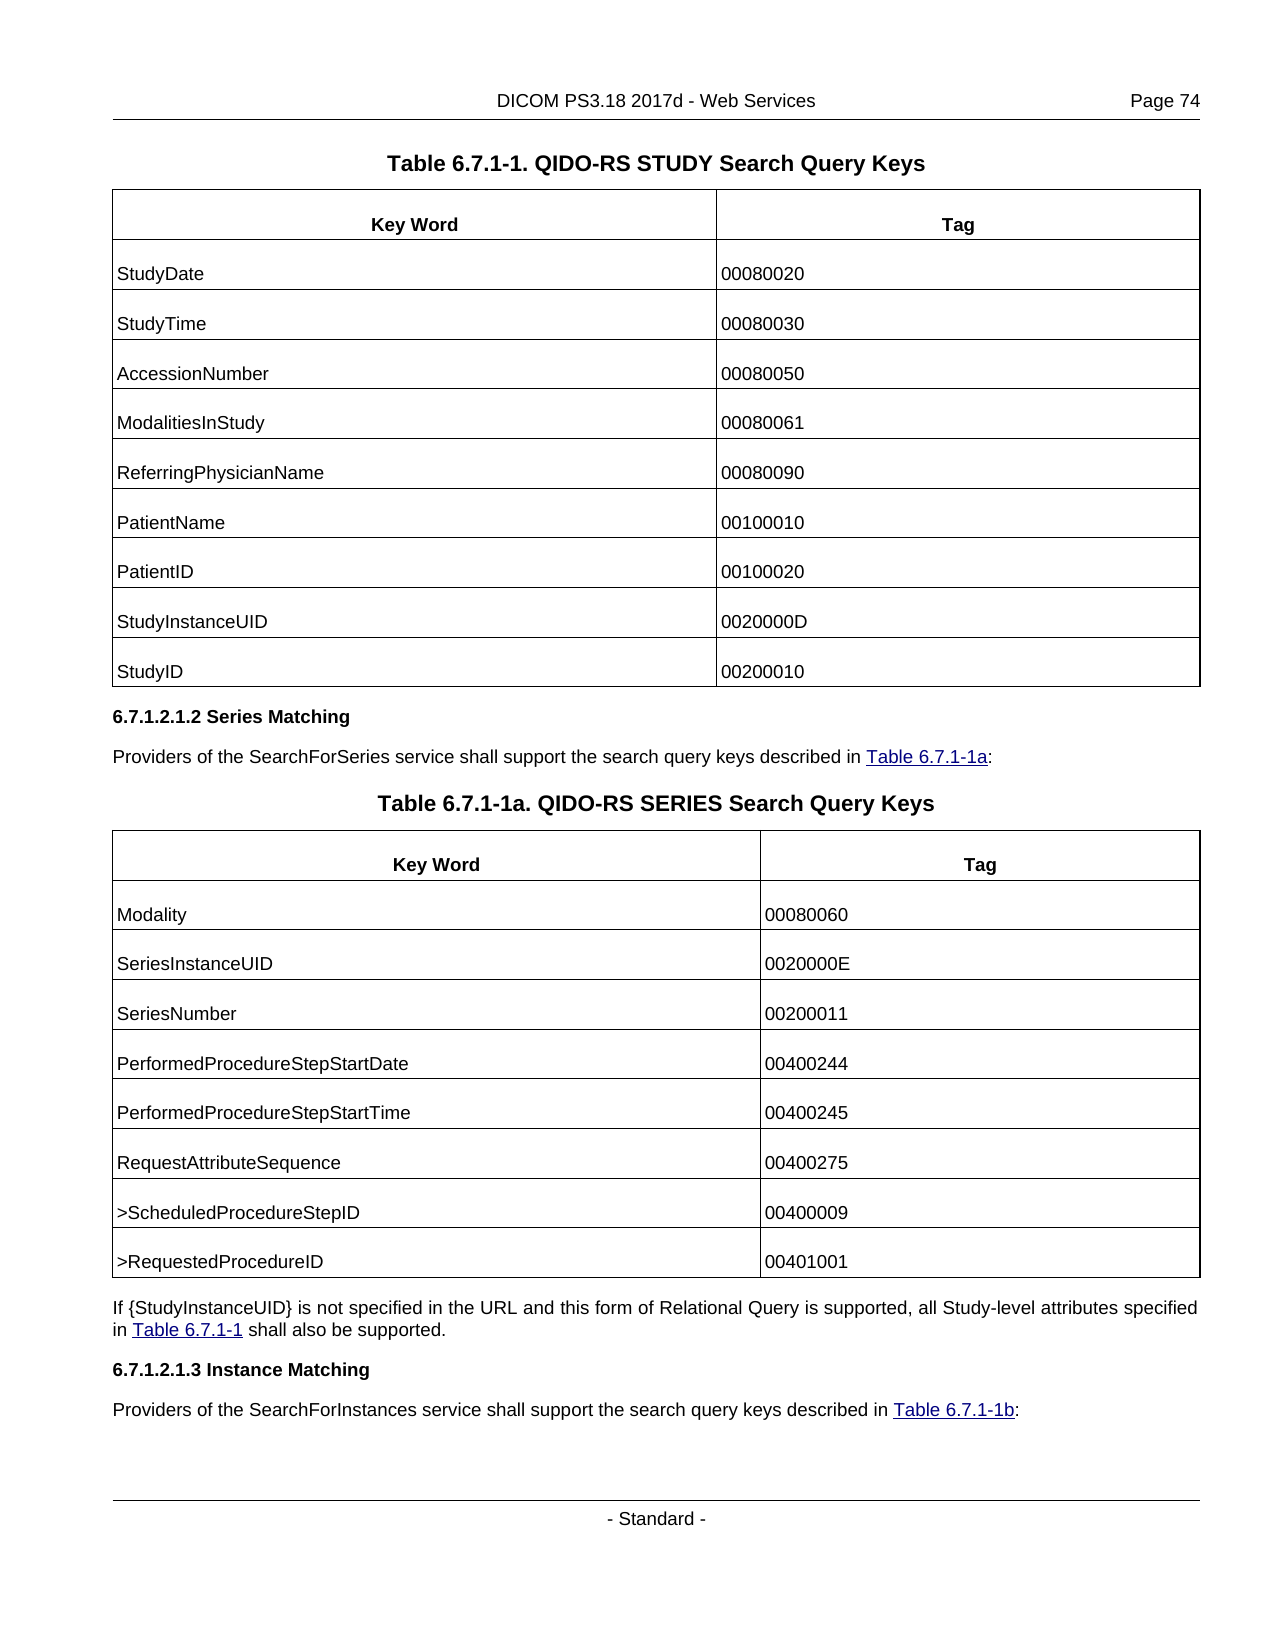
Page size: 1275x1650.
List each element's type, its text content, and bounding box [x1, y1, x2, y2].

table_cell RequestAttributeSequence [113, 1129, 760, 1178]
table_cell PerformedProcedureStepStartTime [113, 1079, 760, 1128]
text Providers of the SearchForSeries service shall support the search query keys described in Table 6.7.1-1a: [112, 746, 1200, 768]
table_cell >ScheduledProcedureStepID [113, 1179, 760, 1227]
table_cell PatientID [113, 538, 716, 587]
table_cell >RequestedProcedureID [113, 1228, 760, 1277]
table_header Tag [761, 831, 1199, 879]
table_cell PatientName [113, 489, 716, 537]
table_cell StudyDate [113, 240, 716, 289]
table_cell StudyTime [113, 290, 716, 338]
table_cell 00100020 [717, 538, 1199, 587]
table_cell 0020000E [761, 930, 1199, 979]
table_cell 00200010 [717, 638, 1199, 686]
text Table 6.7.1-1a. QIDO-RS SERIES Search Query Keys [112, 790, 1200, 816]
table_cell 00200011 [761, 980, 1199, 1028]
table_cell 00400275 [761, 1129, 1199, 1178]
table_cell 00080090 [717, 439, 1199, 487]
table_cell 0020000D [717, 588, 1199, 637]
table_cell SeriesNumber [113, 980, 760, 1028]
table_cell StudyInstanceUID [113, 588, 716, 637]
table_cell 00080030 [717, 290, 1199, 338]
table_cell 00080050 [717, 340, 1199, 388]
table_cell 00080061 [717, 389, 1199, 438]
table_cell Modality [113, 881, 760, 929]
table_cell 00401001 [761, 1228, 1199, 1277]
table_cell 00400009 [761, 1179, 1199, 1227]
table_cell 00080060 [761, 881, 1199, 929]
text If {StudyInstanceUID} is not specified in the URL and this form of Relational Query is supported, all Study-level attributes specified in Table 6.7.1-1 shall also be supported. [112, 1297, 1200, 1340]
text 6.7.1.2.1.2 Series Matching [112, 706, 1200, 728]
table_cell 00400244 [761, 1030, 1199, 1078]
table_cell AccessionNumber [113, 340, 716, 388]
table_cell SeriesInstanceUID [113, 930, 760, 979]
table_cell 00400245 [761, 1079, 1199, 1128]
text Table 6.7.1-1. QIDO-RS STUDY Search Query Keys [112, 150, 1200, 176]
text Providers of the SearchForInstances service shall support the search query keys described in Table 6.7.1-1b: [112, 1399, 1200, 1421]
text 6.7.1.2.1.3 Instance Matching [112, 1359, 1200, 1380]
table_header Key Word [113, 190, 716, 239]
table_cell ModalitiesInStudy [113, 389, 716, 438]
table_cell ReferringPhysicianName [113, 439, 716, 487]
table_header Tag [717, 190, 1199, 239]
table_cell 00080020 [717, 240, 1199, 289]
table_cell StudyID [113, 638, 716, 686]
table_cell PerformedProcedureStepStartDate [113, 1030, 760, 1078]
table_cell 00100010 [717, 489, 1199, 537]
table_header Key Word [113, 831, 760, 879]
